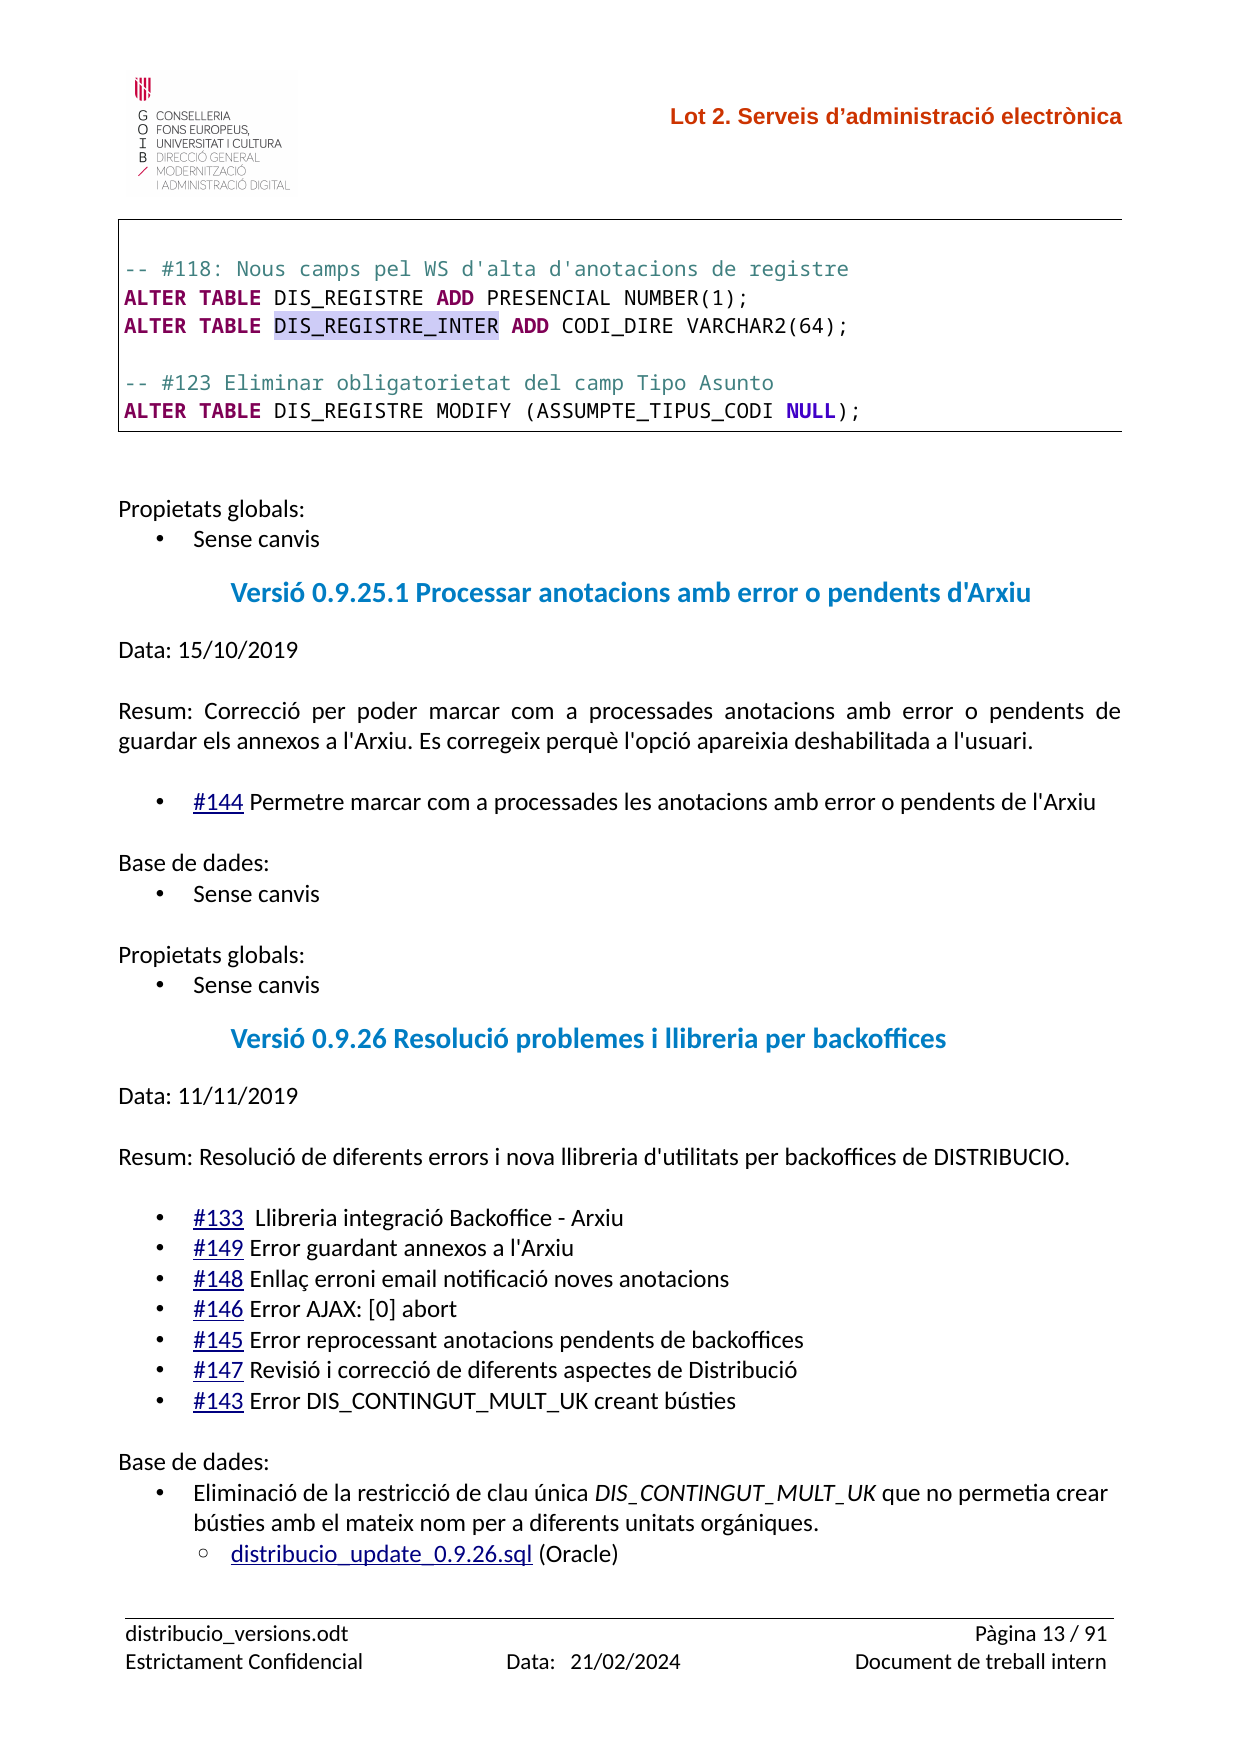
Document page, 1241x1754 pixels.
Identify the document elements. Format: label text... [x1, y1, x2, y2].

subtitle Versió 0.9.25.1 Processar anotacions amb error o pendents d'Arxiu [153, 574, 1122, 610]
subtitle Versió 0.9.26 Resolució problemes i llibreria per backoffices [153, 1021, 1122, 1056]
list distribucio_update_0.9.26.sql (Oracle) [193, 1538, 1122, 1568]
list Sense canvis [156, 523, 1122, 554]
text Data: 11/11/2019 [118, 1080, 1122, 1110]
text Resum: Resolució de diferents errors i nova llibreria d'utilitats per backoffices de DISTRIBUCIO. [118, 1141, 1122, 1171]
text Propietats globals: [118, 493, 1122, 523]
list Eliminació de la restricció de clau única DIS_CONTINGUT_MULT_UK que no permetia crear bústies amb el mateix nom per a diferents unitats orgániques. [156, 1477, 1122, 1538]
list #148 Enllaç erroni email notificació noves anotacions [156, 1263, 1122, 1293]
list #146 Error AJAX: [0] abort [156, 1293, 1122, 1324]
text Data: 15/10/2019 [118, 634, 1122, 664]
text Propietats globals: [118, 939, 1122, 969]
picture [126, 70, 299, 197]
list Sense canvis [156, 878, 1122, 908]
list #133 Llibreria integració Backoffice - Arxiu [156, 1202, 1122, 1232]
list #149 Error guardant annexos a l'Arxiu [156, 1232, 1122, 1263]
text Base de dades: [118, 847, 1122, 878]
text Resum: Correcció per poder marcar com a processades anotacions amb error o pendents de guardar els annexos a l'Arxiu. Es corregeix perquè l'opció apareixia deshabilitada a l'usuari. [118, 695, 1122, 756]
list Sense canvis [156, 969, 1122, 1000]
table_header -- #118: Nous camps pel WS d'alta d'anotacions de registre ALTER TABLE DIS_REGISTRE ADD PRESENCIAL NUMBER(1); ALTER TABLE DIS_REGISTRE_INTER ADD CODI_DIRE VARCHAR2(64); -- #123 Eliminar obligatorietat del camp Tipo Asunto ALTER TABLE DIS_REGISTRE MODIFY (ASSUMPTE_TIPUS_CODI NULL); [119, 220, 1122, 431]
list #147 Revisió i correcció de diferents aspectes de Distribució [156, 1354, 1122, 1385]
list #144 Permetre marcar com a processades les anotacions amb error o pendents de l'Arxiu [156, 786, 1122, 817]
text Base de dades: [118, 1446, 1122, 1477]
list #145 Error reprocessant anotacions pendents de backoffices [156, 1324, 1122, 1354]
list #143 Error DIS_CONTINGUT_MULT_UK creant bústies [156, 1385, 1122, 1416]
